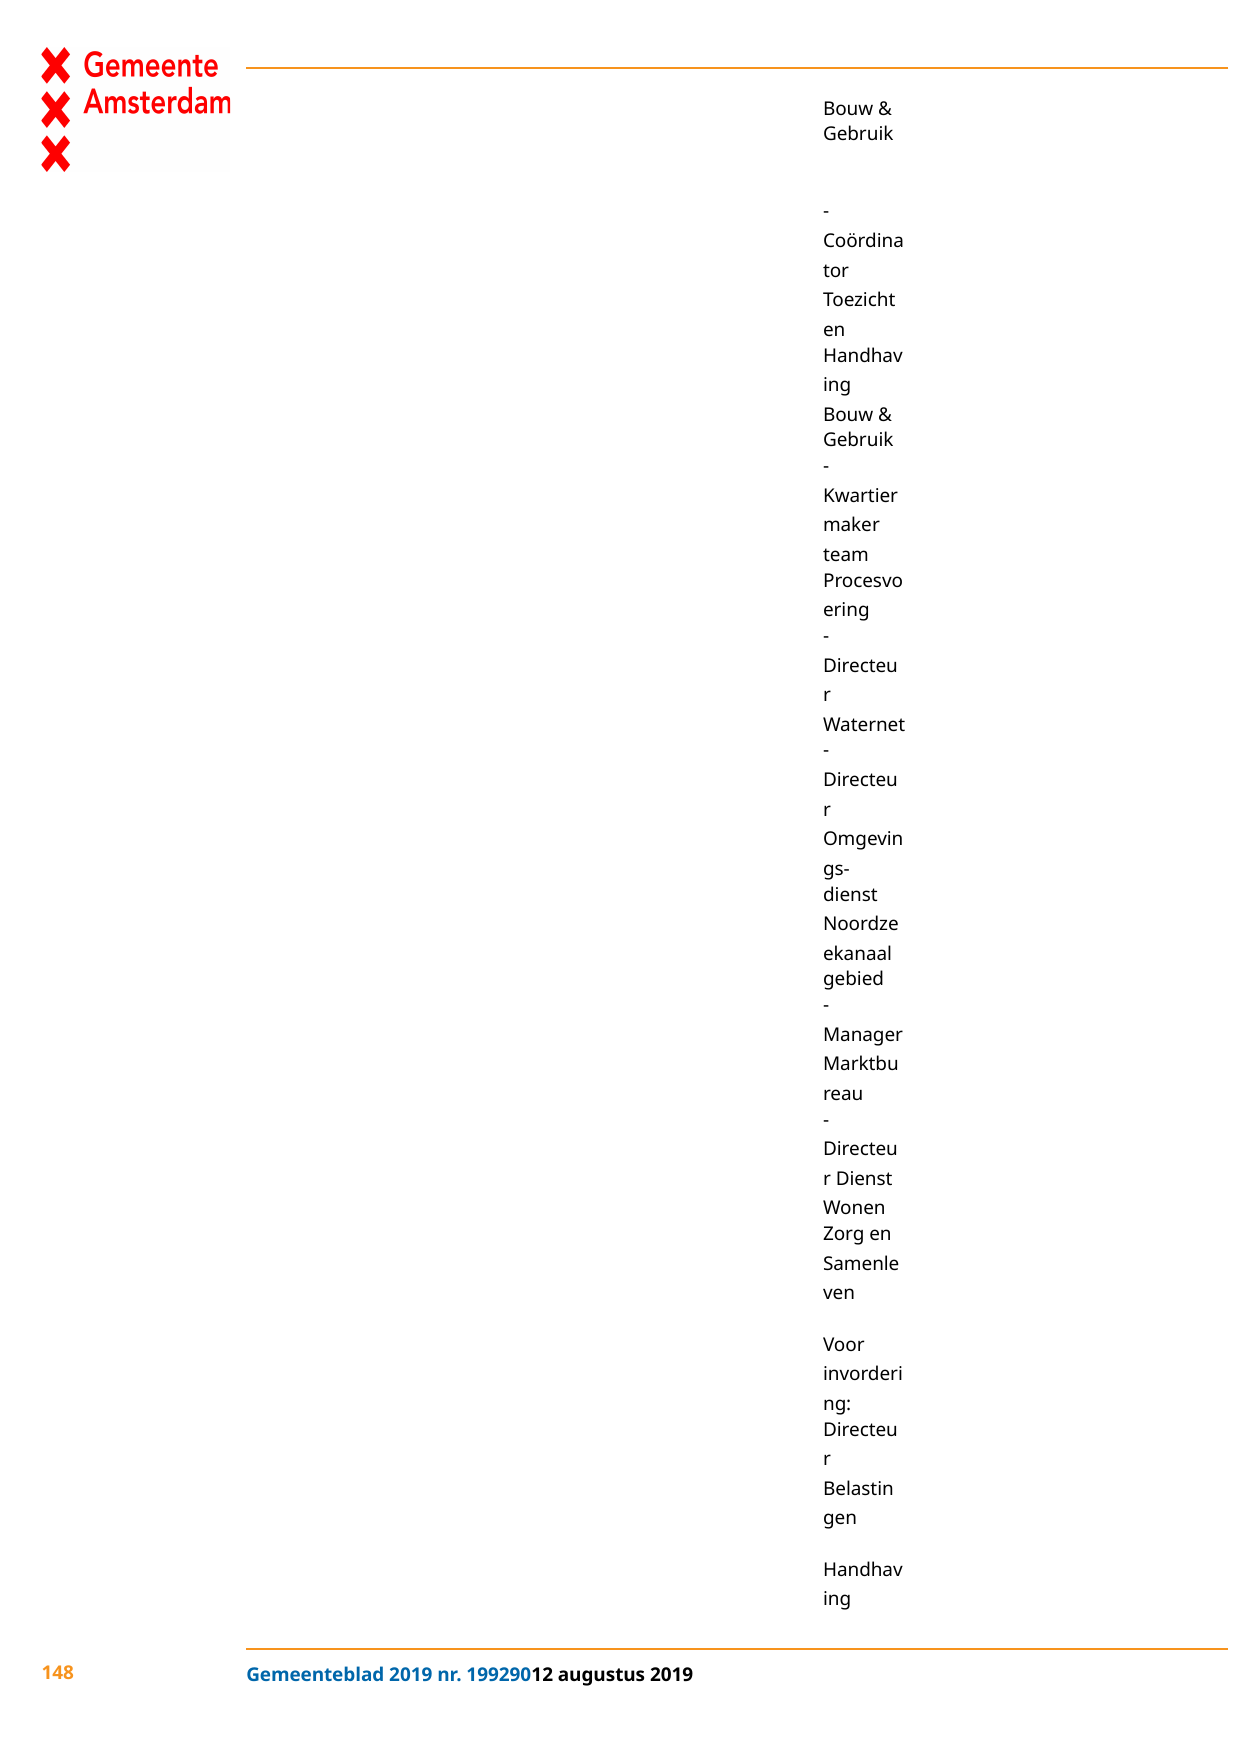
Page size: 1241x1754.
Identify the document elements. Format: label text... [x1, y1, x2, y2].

table_cell [412, 95, 494, 121]
table_cell [248, 453, 330, 567]
table_cell [659, 991, 741, 1106]
table_cell [494, 1331, 577, 1416]
table_cell Zorg en Samenleven [823, 1220, 905, 1305]
table_cell [330, 95, 412, 121]
table_cell [741, 737, 823, 881]
table_cell - Directeur Omgevings- [823, 737, 905, 881]
table_cell [1069, 881, 1152, 966]
table_cell [412, 622, 494, 737]
table_cell Handhaving [823, 1556, 905, 1611]
table_cell [741, 427, 823, 452]
table_cell [494, 342, 577, 427]
table_cell [987, 121, 1069, 146]
table_cell [412, 881, 494, 966]
table_cell [905, 1556, 987, 1611]
table_cell [412, 991, 494, 1106]
table_cell [1069, 121, 1152, 146]
table_cell [330, 991, 412, 1106]
table_cell [659, 881, 741, 966]
table_cell [494, 622, 577, 737]
table_cell [1069, 1556, 1152, 1611]
table_cell [659, 1530, 741, 1556]
table_cell [494, 737, 577, 881]
table_cell [987, 172, 1069, 198]
table_cell [412, 1106, 494, 1220]
table_cell [741, 146, 823, 172]
table_cell [1069, 1530, 1152, 1556]
table_cell [330, 146, 412, 172]
table_cell Procesvoering [823, 567, 905, 622]
table_cell [1069, 1416, 1152, 1530]
table_cell [577, 991, 659, 1106]
table_cell [905, 966, 987, 991]
table_cell [659, 121, 741, 146]
table_cell [577, 453, 659, 567]
table_cell [494, 453, 577, 567]
table_cell [412, 146, 494, 172]
table_cell [659, 453, 741, 567]
table_cell [987, 966, 1069, 991]
table_cell [577, 881, 659, 966]
table_cell [494, 121, 577, 146]
table_cell [905, 1416, 987, 1530]
table_cell [330, 622, 412, 737]
table_cell [905, 622, 987, 737]
table_cell [494, 966, 577, 991]
table_cell [412, 427, 494, 452]
table_cell [248, 622, 330, 737]
table_cell [1069, 342, 1152, 427]
table_cell [494, 1530, 577, 1556]
table_cell [987, 453, 1069, 567]
table_cell [1069, 453, 1152, 567]
table_cell [823, 146, 905, 172]
table_cell [659, 567, 741, 622]
table_cell [248, 1220, 330, 1305]
table_cell [577, 567, 659, 622]
table_cell [741, 1106, 823, 1220]
table_cell [330, 427, 412, 452]
table_cell [659, 1556, 741, 1611]
table_cell - Kwartiermaker team [823, 453, 905, 567]
table_cell [577, 966, 659, 991]
table_cell [330, 1556, 412, 1611]
table_cell [659, 1220, 741, 1305]
table_cell dienst Noordzeekanaal [823, 881, 905, 966]
table_cell [905, 198, 987, 342]
table_cell [330, 966, 412, 991]
table_cell [330, 198, 412, 342]
table_cell [905, 146, 987, 172]
table_cell [659, 1106, 741, 1220]
table_cell [987, 737, 1069, 881]
table_cell [248, 1305, 330, 1331]
table_cell [905, 453, 987, 567]
table_cell [659, 1305, 741, 1331]
table_cell [987, 146, 1069, 172]
table_cell [494, 991, 577, 1106]
table_cell [577, 121, 659, 146]
table_cell [248, 1530, 330, 1556]
table_cell [330, 567, 412, 622]
table_cell [905, 427, 987, 452]
table_cell [659, 146, 741, 172]
table_cell - Directeur Dienst Wonen [823, 1106, 905, 1220]
table_cell [1069, 1331, 1152, 1416]
table_cell [1069, 172, 1152, 198]
table_cell - Coördinator Toezicht en [823, 198, 905, 342]
table_cell [741, 1416, 823, 1530]
table_cell [330, 1331, 412, 1416]
table_cell [741, 622, 823, 737]
table_cell [494, 1220, 577, 1305]
table_cell [412, 1530, 494, 1556]
table_cell [577, 172, 659, 198]
table_cell [987, 1416, 1069, 1530]
table_cell [412, 1556, 494, 1611]
table_cell [412, 198, 494, 342]
table_cell [494, 1416, 577, 1530]
table_cell [741, 1556, 823, 1611]
table_cell gebied [823, 966, 905, 991]
table_cell [659, 198, 741, 342]
table_cell [248, 737, 330, 881]
table_cell [741, 881, 823, 966]
table_cell [494, 881, 577, 966]
table_cell [659, 427, 741, 452]
table_cell [494, 172, 577, 198]
table_cell [987, 95, 1069, 121]
table_cell - Directeur Waternet [823, 622, 905, 737]
table_cell [248, 342, 330, 427]
table_cell [905, 1220, 987, 1305]
table_cell [987, 1556, 1069, 1611]
table_cell [330, 1220, 412, 1305]
table_cell [330, 1106, 412, 1220]
table_cell [987, 567, 1069, 622]
table_cell [330, 453, 412, 567]
table_cell [412, 1220, 494, 1305]
table_cell [412, 172, 494, 198]
table_cell [1069, 1220, 1152, 1305]
table_cell [577, 427, 659, 452]
table_cell [741, 198, 823, 342]
table_cell [741, 966, 823, 991]
table_cell [987, 427, 1069, 452]
table_cell [330, 881, 412, 966]
table_cell [577, 1106, 659, 1220]
table_cell [330, 737, 412, 881]
table_cell [1069, 966, 1152, 991]
table_cell [741, 1331, 823, 1416]
table_cell [905, 567, 987, 622]
table_cell [987, 1530, 1069, 1556]
table_cell [987, 622, 1069, 737]
table_cell [577, 1331, 659, 1416]
table_cell [659, 172, 741, 198]
table_cell Gebruik [823, 121, 905, 146]
table_cell [987, 1220, 1069, 1305]
table_cell [1069, 427, 1152, 452]
table_cell [412, 567, 494, 622]
table_cell [741, 172, 823, 198]
table_cell [987, 1331, 1069, 1416]
table_cell [905, 121, 987, 146]
table_cell [905, 737, 987, 881]
table_cell [412, 453, 494, 567]
table_cell [248, 1556, 330, 1611]
table_cell [577, 198, 659, 342]
table_cell Voor invordering: [823, 1331, 905, 1416]
table_cell [741, 1530, 823, 1556]
table_cell [905, 342, 987, 427]
table_cell [248, 966, 330, 991]
table_cell [741, 95, 823, 121]
table_cell [248, 198, 330, 342]
table_cell [330, 1416, 412, 1530]
table_cell [741, 1305, 823, 1331]
table_cell [1069, 146, 1152, 172]
table_cell [577, 146, 659, 172]
table_cell [987, 342, 1069, 427]
table_cell [741, 342, 823, 427]
table_cell [248, 991, 330, 1106]
table_cell [905, 172, 987, 198]
table_cell [494, 1106, 577, 1220]
table_cell [577, 1416, 659, 1530]
table_cell [248, 881, 330, 966]
table_cell [659, 1331, 741, 1416]
table_cell [577, 622, 659, 737]
table_cell [905, 1530, 987, 1556]
table_cell [987, 1305, 1069, 1331]
table_cell [330, 172, 412, 198]
table_cell [905, 1106, 987, 1220]
table_cell [577, 342, 659, 427]
table_cell [577, 737, 659, 881]
table_cell [412, 737, 494, 881]
table_cell [905, 1331, 987, 1416]
table_cell [659, 95, 741, 121]
table_cell [987, 198, 1069, 342]
table_cell [1069, 991, 1152, 1106]
table_cell [330, 342, 412, 427]
table_cell [659, 1416, 741, 1530]
table_cell [1069, 737, 1152, 881]
table_cell Handhaving Bouw & [823, 342, 905, 427]
table_cell [741, 567, 823, 622]
table_cell [494, 95, 577, 121]
table_cell [577, 1220, 659, 1305]
table_cell [1069, 622, 1152, 737]
table_cell Directeur Belastingen [823, 1416, 905, 1530]
table_cell [412, 121, 494, 146]
table_cell - Manager Marktbureau [823, 991, 905, 1106]
table_cell [741, 453, 823, 567]
table_cell [741, 991, 823, 1106]
table_cell [577, 1556, 659, 1611]
table_cell [905, 95, 987, 121]
table_cell [1069, 567, 1152, 622]
table_cell [905, 881, 987, 966]
table_cell [1069, 95, 1152, 121]
table_cell [330, 1530, 412, 1556]
table_cell [412, 1305, 494, 1331]
table_cell Gebruik [823, 427, 905, 452]
table_cell [248, 146, 330, 172]
table_cell [987, 991, 1069, 1106]
table_cell [659, 342, 741, 427]
table_cell [823, 1530, 905, 1556]
table_cell [248, 95, 330, 121]
table_cell [987, 881, 1069, 966]
table_cell [494, 198, 577, 342]
table_cell [659, 622, 741, 737]
table_cell [823, 172, 905, 198]
table_cell [248, 1416, 330, 1530]
table_cell [330, 1305, 412, 1331]
table_cell Bouw & [823, 95, 905, 121]
table_cell [412, 342, 494, 427]
table_cell [905, 1305, 987, 1331]
table_cell [741, 1220, 823, 1305]
table_cell [412, 1331, 494, 1416]
table_cell [987, 1106, 1069, 1220]
table_cell [494, 1305, 577, 1331]
table_cell [577, 1305, 659, 1331]
table_cell [330, 121, 412, 146]
table_cell [1069, 1106, 1152, 1220]
picture [41, 47, 231, 172]
table_cell [905, 991, 987, 1106]
table_cell [248, 121, 330, 146]
table_cell [577, 1530, 659, 1556]
table_cell [494, 1556, 577, 1611]
table_cell [823, 1305, 905, 1331]
table_cell [248, 427, 330, 452]
table_cell [248, 1106, 330, 1220]
table_cell [248, 1331, 330, 1416]
table_cell [659, 966, 741, 991]
table_cell [741, 121, 823, 146]
table_cell [659, 737, 741, 881]
table_cell [494, 427, 577, 452]
table_cell [1069, 198, 1152, 342]
table_cell [412, 1416, 494, 1530]
table_cell [494, 146, 577, 172]
table_cell [248, 172, 330, 198]
table_cell [1069, 1305, 1152, 1331]
table_cell [412, 966, 494, 991]
table_cell [494, 567, 577, 622]
table_cell [577, 95, 659, 121]
table_cell [248, 567, 330, 622]
